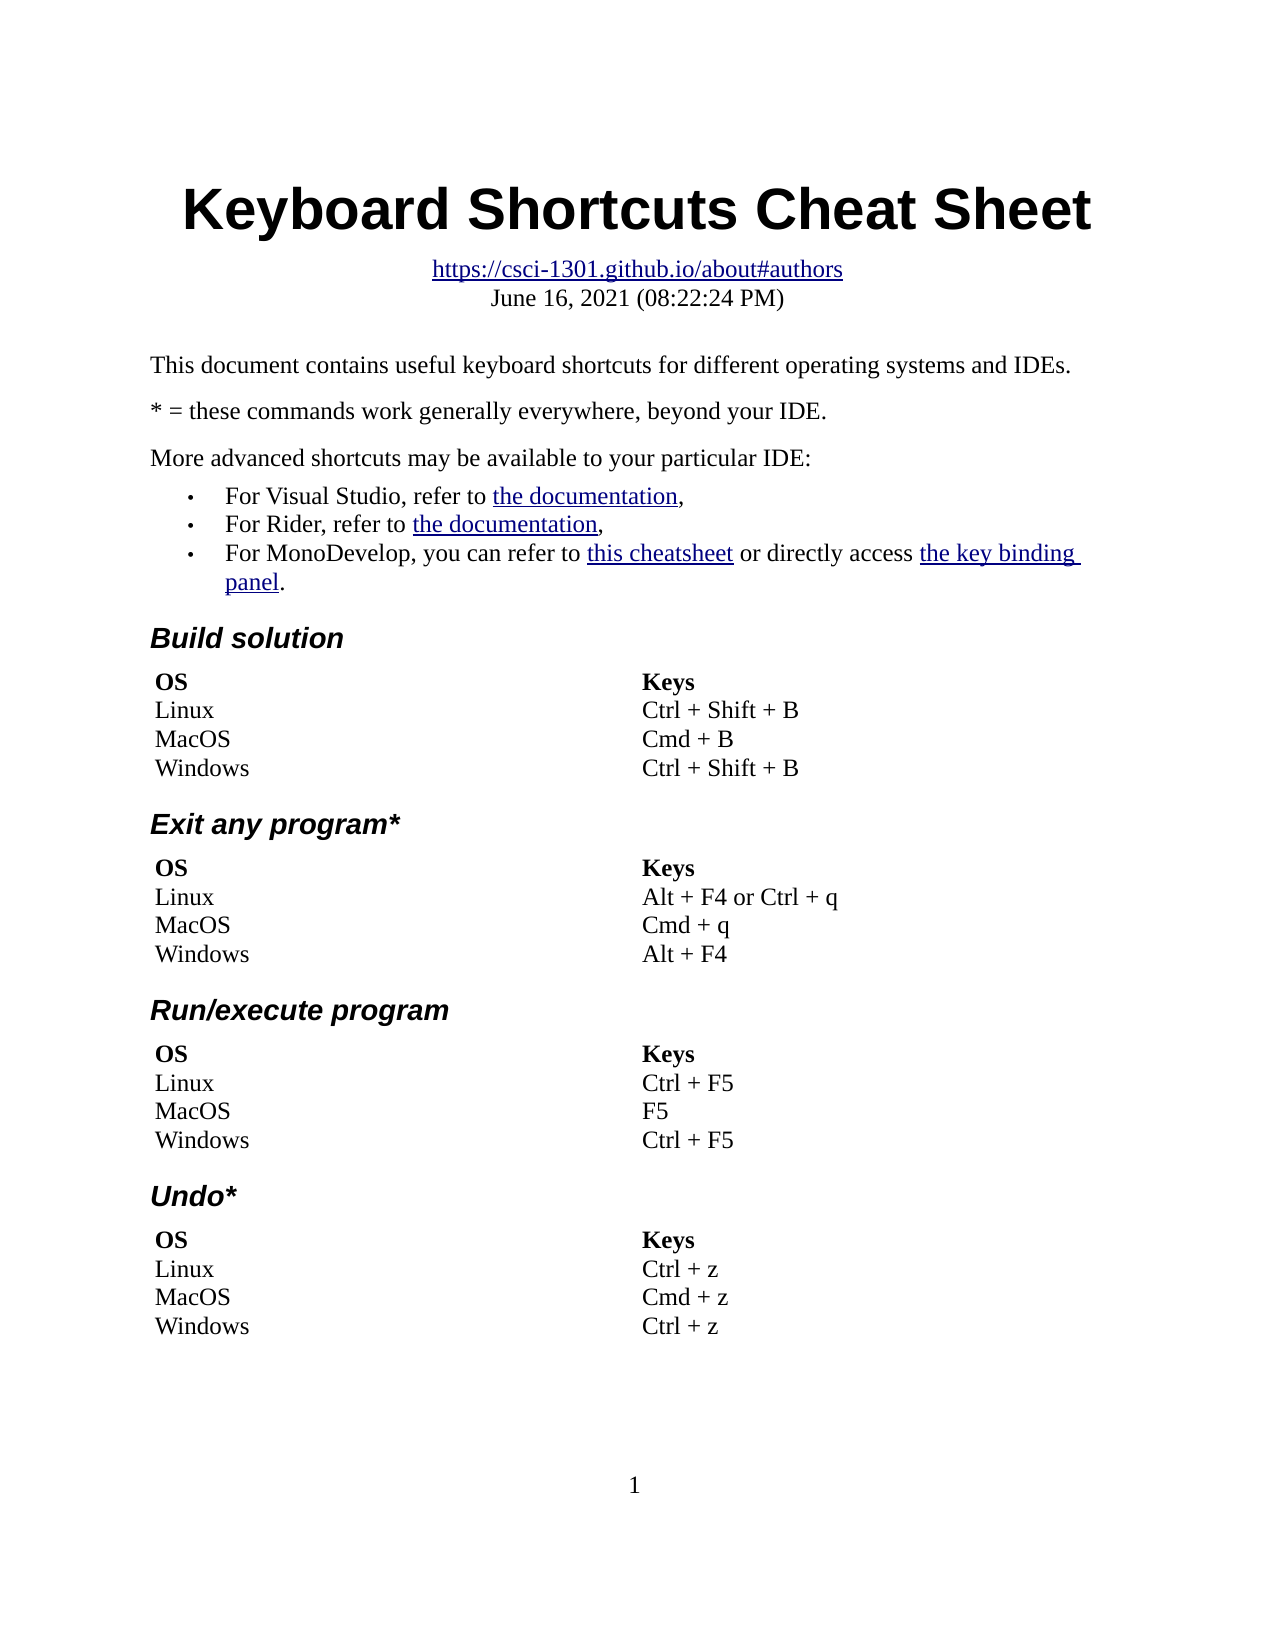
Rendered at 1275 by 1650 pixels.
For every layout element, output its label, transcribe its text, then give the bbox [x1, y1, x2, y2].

table_cell Linux [150, 696, 637, 724]
text June 16, 2021 (08:22:24 PM) [150, 283, 1125, 312]
table_header Keys [638, 853, 1125, 882]
table_cell Ctrl + Shift + B [638, 696, 1125, 724]
text This document contains useful keyboard shortcuts for different operating systems and IDEs. [150, 350, 1125, 378]
subtitle Undo* [150, 1179, 1125, 1212]
table_cell Windows [150, 753, 637, 782]
table_header OS [150, 853, 637, 882]
table_cell Linux [150, 1254, 637, 1282]
table_cell Windows [150, 939, 637, 968]
table_cell Ctrl + z [638, 1311, 1125, 1340]
table_cell MacOS [150, 724, 637, 753]
list For Visual Studio, refer to the documentation, [187, 481, 1125, 509]
table_header Keys [638, 667, 1125, 696]
table_header OS [150, 1225, 637, 1254]
table_cell Cmd + z [638, 1283, 1125, 1311]
table_cell Ctrl + Shift + B [638, 753, 1125, 782]
title Keyboard Shortcuts Cheat Sheet [150, 175, 1125, 242]
table_cell Ctrl + z [638, 1254, 1125, 1282]
table_cell Alt + F4 [638, 939, 1125, 968]
subtitle Run/execute program [150, 993, 1125, 1026]
table_header OS [150, 1039, 637, 1068]
table_cell Cmd + q [638, 910, 1125, 939]
subtitle Build solution [150, 621, 1125, 654]
table_cell F5 [638, 1096, 1125, 1125]
table_cell MacOS [150, 1283, 637, 1311]
table_header Keys [638, 1039, 1125, 1068]
table_header OS [150, 667, 637, 696]
table_cell Ctrl + F5 [638, 1068, 1125, 1096]
table_cell MacOS [150, 1096, 637, 1125]
table_cell Windows [150, 1125, 637, 1154]
table_cell Linux [150, 1068, 637, 1096]
table_cell Linux [150, 882, 637, 910]
table_cell Ctrl + F5 [638, 1125, 1125, 1154]
table_cell Alt + F4 or Ctrl + q [638, 882, 1125, 910]
list For MonoDevelop, you can refer to this cheatsheet or directly access the key binding panel. [187, 538, 1125, 596]
text * = these commands work generally everywhere, beyond your IDE. [150, 396, 1125, 425]
table_cell Cmd + B [638, 724, 1125, 753]
table_cell MacOS [150, 910, 637, 939]
text More advanced shortcuts may be available to your particular IDE: [150, 443, 1125, 472]
subtitle Exit any program* [150, 807, 1125, 840]
table_cell Windows [150, 1311, 637, 1340]
text https://csci-1301.github.io/about#authors [150, 254, 1125, 283]
list For Rider, refer to the documentation, [187, 509, 1125, 538]
table_header Keys [638, 1225, 1125, 1254]
